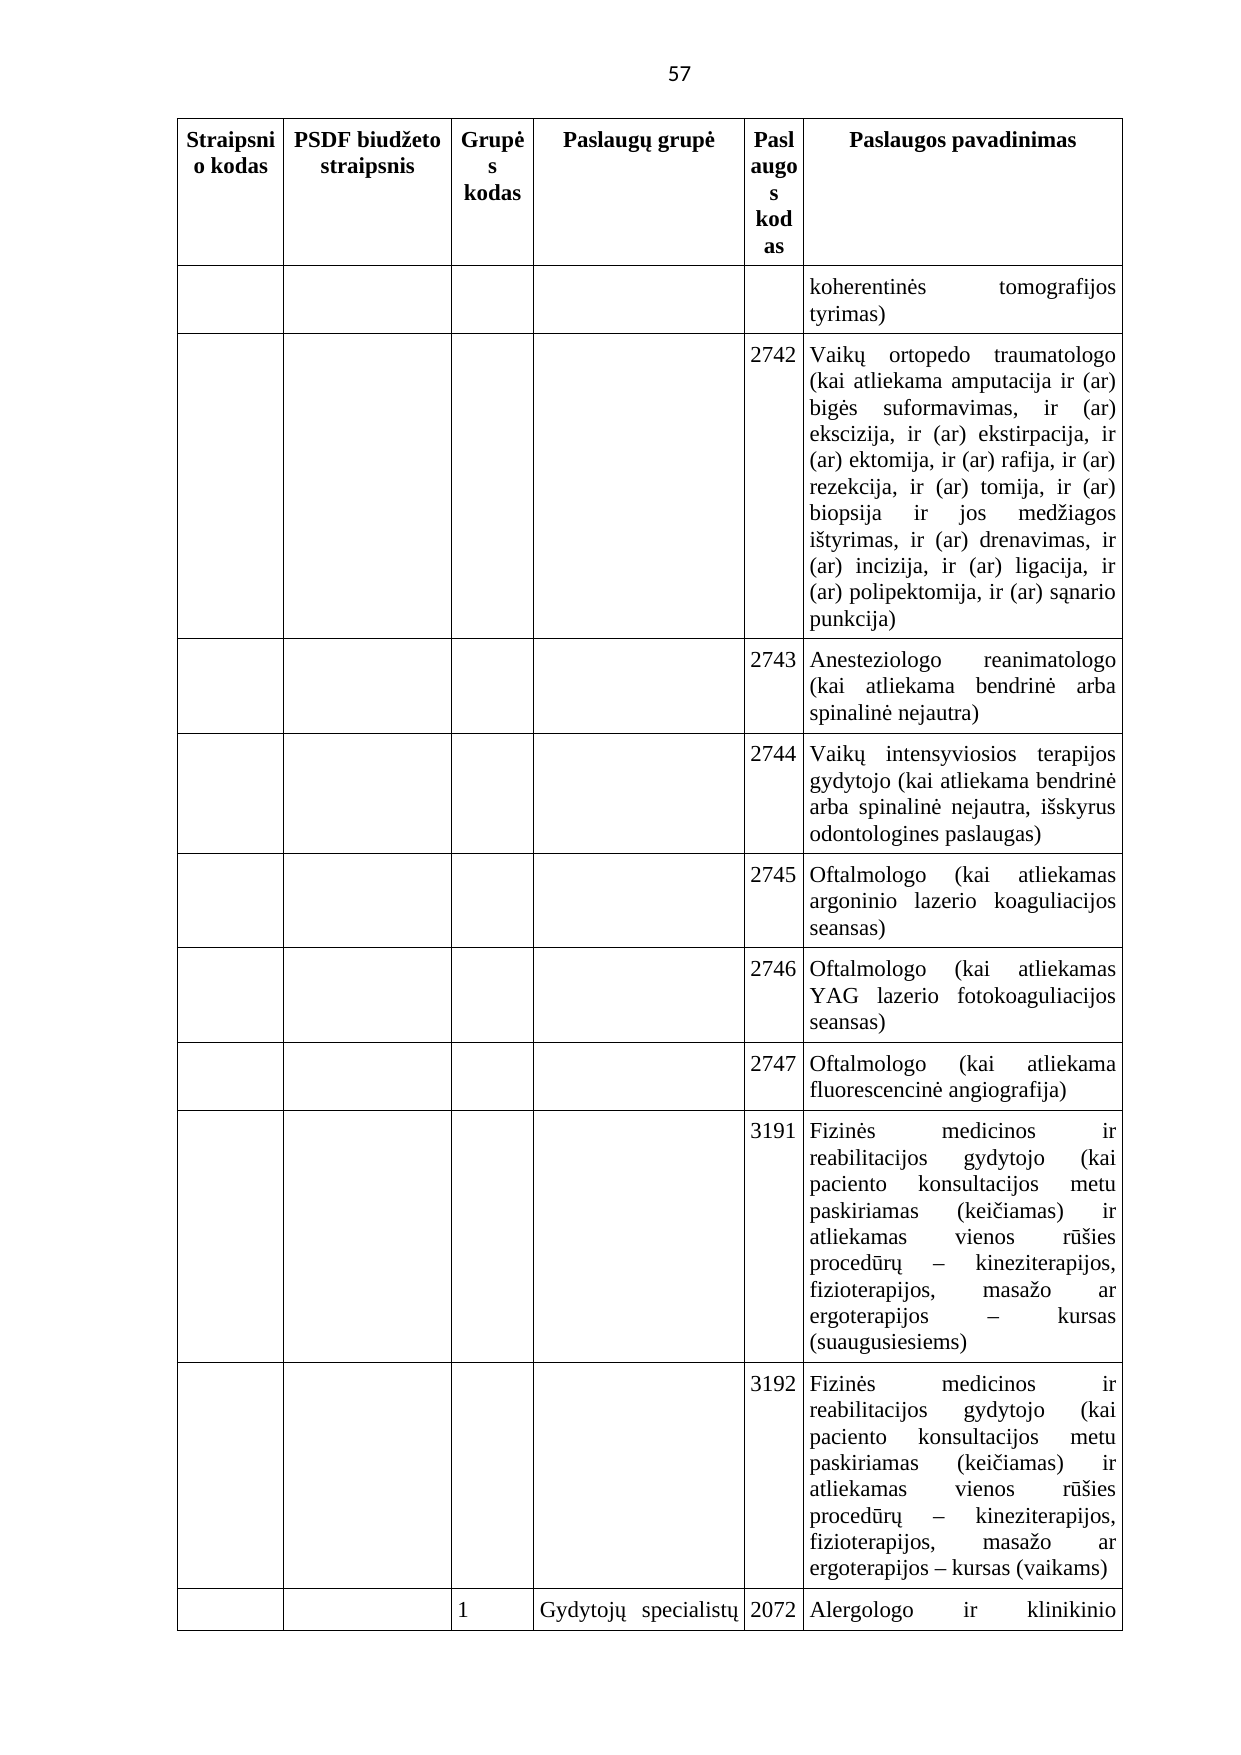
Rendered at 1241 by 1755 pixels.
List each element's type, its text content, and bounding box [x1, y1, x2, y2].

table_cell [534, 266, 744, 333]
table_cell [284, 266, 451, 333]
table_cell [178, 1111, 283, 1362]
table_cell [452, 948, 533, 1042]
table_cell [534, 334, 744, 638]
table_cell Vaikų ortopedo traumatologo (kai atliekama amputacija ir (ar) bigės suformavimas, ir (ar) ekscizija, ir (ar) ekstirpacija, ir (ar) ektomija, ir (ar) rafija, ir (ar) rezekcija, ir (ar) tomija, ir (ar) biopsija ir jos medžiagos ištyrimas, ir (ar) drenavimas, ir (ar) incizija, ir (ar) ligacija, ir (ar) polipektomija, ir (ar) sąnario punkcija) [804, 334, 1122, 638]
table_cell Oftalmologo (kai atliekama fluorescencinė angiografija) [804, 1043, 1122, 1109]
table_cell Oftalmologo (kai atliekamas argoninio lazerio koaguliacijos seansas) [804, 854, 1122, 947]
table_cell 2744 [745, 734, 803, 853]
table_cell 3191 [745, 1111, 803, 1362]
table_cell [284, 1589, 451, 1629]
table_header Paslaugos pavadinimas [804, 119, 1122, 265]
table_cell [534, 1363, 744, 1588]
table_cell Oftalmologo (kai atliekamas YAG lazerio fotokoaguliacijos seansas) [804, 948, 1122, 1042]
table_cell [284, 639, 451, 732]
table_header Grupės kodas [452, 119, 533, 265]
table_header Straipsnio kodas [178, 119, 283, 265]
table_cell [178, 1363, 283, 1588]
table_cell Alergologo ir klinikinio [804, 1589, 1122, 1629]
table_cell [534, 1043, 744, 1109]
table_cell [178, 639, 283, 732]
table_cell Vaikų intensyviosios terapijos gydytojo (kai atliekama bendrinė arba spinalinė nejautra, išskyrus odontologines paslaugas) [804, 734, 1122, 853]
table_cell [284, 854, 451, 947]
table_cell [178, 334, 283, 638]
table_cell Gydytojų specialistų [534, 1589, 744, 1629]
table_cell [284, 334, 451, 638]
table_cell [284, 734, 451, 853]
table_cell [284, 1363, 451, 1588]
table_cell [178, 1043, 283, 1109]
table_cell [452, 334, 533, 638]
table_cell [534, 854, 744, 947]
table_header PSDF biudžeto straipsnis [284, 119, 451, 265]
table_cell [178, 854, 283, 947]
table_cell [178, 948, 283, 1042]
table_cell [178, 1589, 283, 1629]
table_header Paslaugos kodas [745, 119, 803, 265]
table_cell [284, 948, 451, 1042]
table_cell Anesteziologo reanimatologo (kai atliekama bendrinė arba spinalinė nejautra) [804, 639, 1122, 732]
table_cell [178, 266, 283, 333]
table_cell 1 [452, 1589, 533, 1629]
table_cell 2745 [745, 854, 803, 947]
table_cell 3192 [745, 1363, 803, 1588]
table_cell [284, 1043, 451, 1109]
table_cell 2746 [745, 948, 803, 1042]
table_cell Fizinės medicinos ir reabilitacijos gydytojo (kai paciento konsultacijos metu paskiriamas (keičiamas) ir atliekamas vienos rūšies procedūrų – kineziterapijos, fizioterapijos, masažo ar ergoterapijos – kursas (vaikams) [804, 1363, 1122, 1588]
table_cell 2743 [745, 639, 803, 732]
table_cell [452, 1111, 533, 1362]
table_cell [452, 734, 533, 853]
table_cell 2742 [745, 334, 803, 638]
table_cell Fizinės medicinos ir reabilitacijos gydytojo (kai paciento konsultacijos metu paskiriamas (keičiamas) ir atliekamas vienos rūšies procedūrų – kineziterapijos, fizioterapijos, masažo ar ergoterapijos – kursas (suaugusiesiems) [804, 1111, 1122, 1362]
table_header Paslaugų grupė [534, 119, 744, 265]
table_cell [534, 734, 744, 853]
table_cell [452, 1363, 533, 1588]
table_cell [534, 1111, 744, 1362]
table_cell 2072 [745, 1589, 803, 1629]
table_cell [534, 948, 744, 1042]
table_cell [452, 639, 533, 732]
table_cell [284, 1111, 451, 1362]
table_cell [534, 639, 744, 732]
table_cell [452, 1043, 533, 1109]
table_cell 2747 [745, 1043, 803, 1109]
table_cell [452, 854, 533, 947]
table_cell [178, 734, 283, 853]
table_cell [745, 266, 803, 333]
table_cell koherentinės tomografijos tyrimas) [804, 266, 1122, 333]
table_cell [452, 266, 533, 333]
